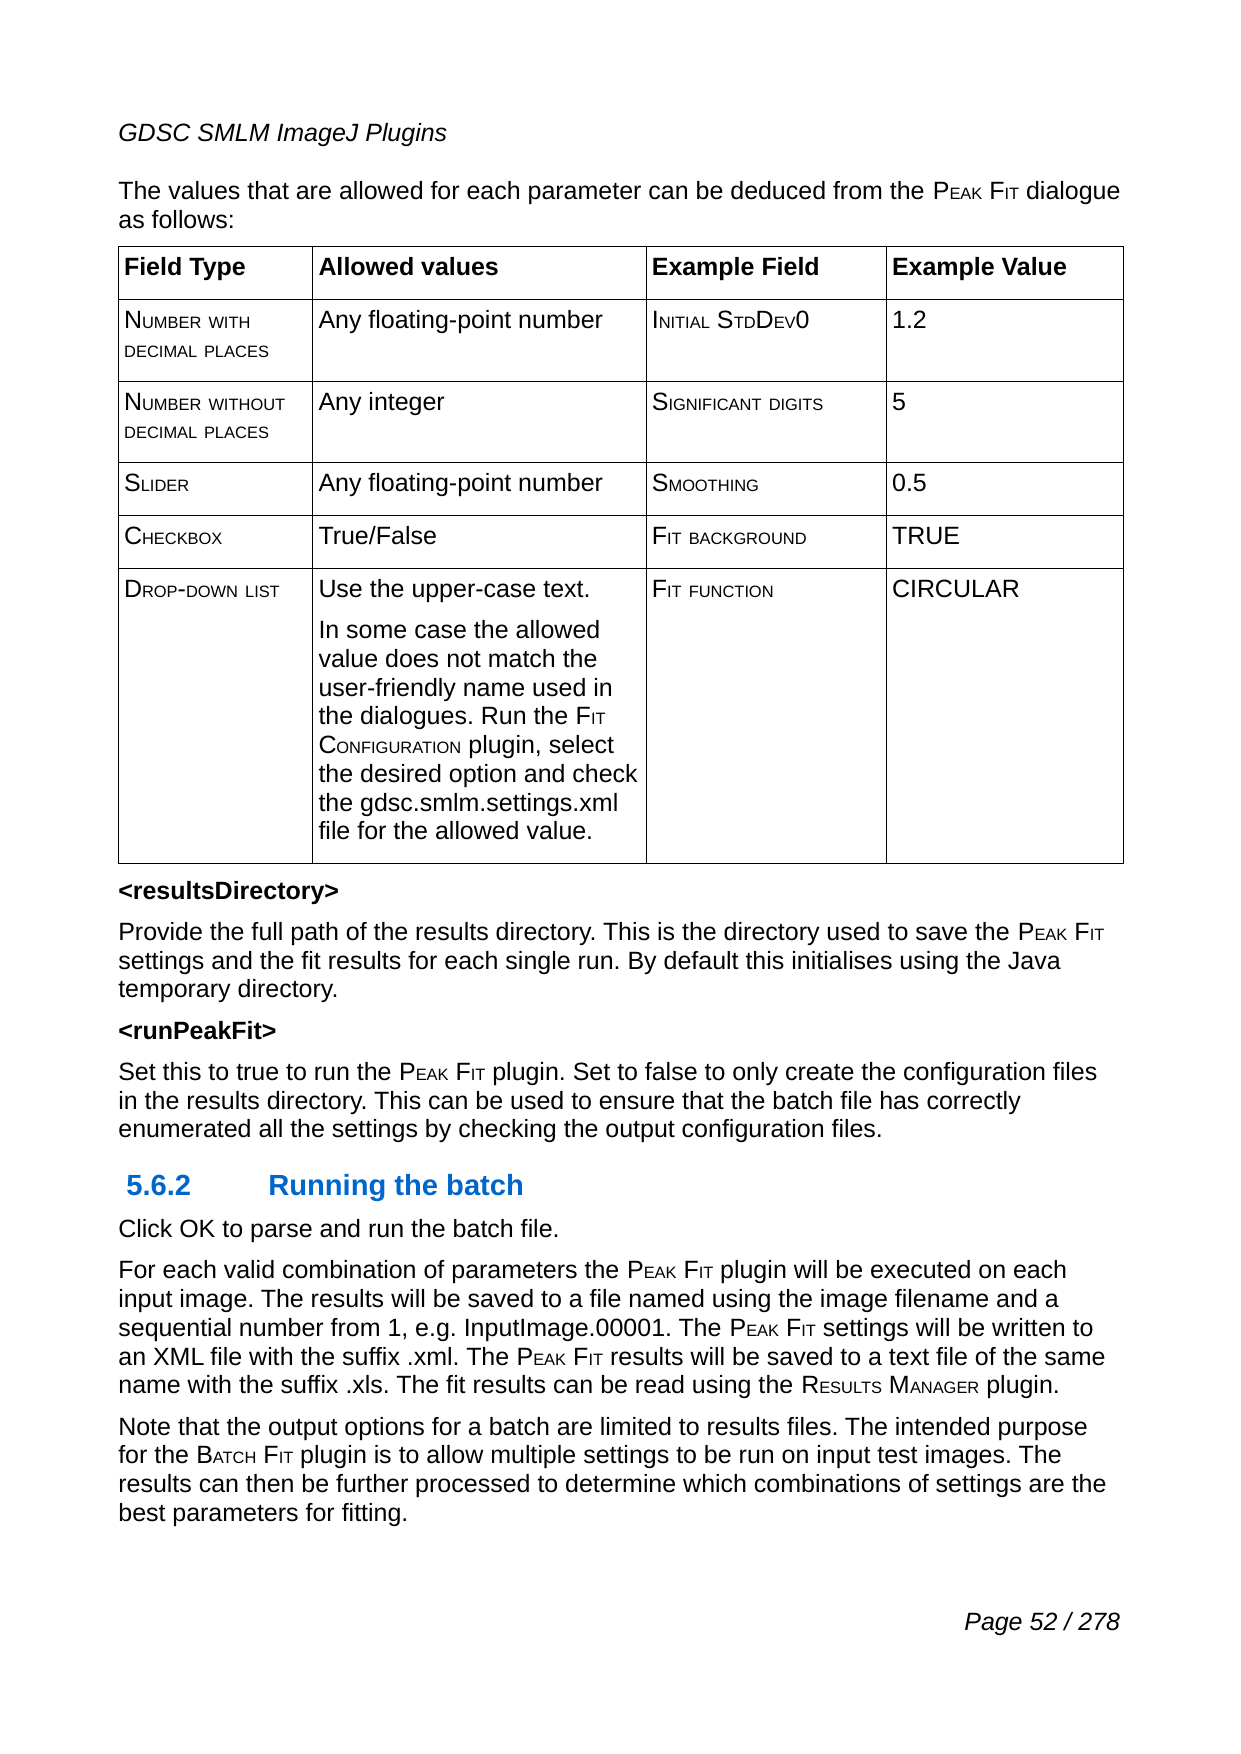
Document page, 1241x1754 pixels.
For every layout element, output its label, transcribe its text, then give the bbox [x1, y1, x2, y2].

table_cell TRUE [887, 516, 1123, 568]
text Note that the output options for a batch are limited to results files. The intended purpose for the Batch Fit plugin is to allow multiple settings to be run on input test images. The results can then be further processed to determine which combinations of settings are the best parameters for fitting. [118, 1412, 1122, 1527]
table_cell Smoothing [647, 463, 886, 515]
table_cell Any floating-point number [313, 300, 646, 381]
text <resultsDirectory> [118, 876, 1122, 904]
text Click OK to parse and run the batch file. [118, 1214, 1122, 1243]
table_cell True/False [313, 516, 646, 568]
table_cell 1.2 [887, 300, 1123, 381]
table_cell Any floating-point number [313, 463, 646, 515]
text For each valid combination of parameters the Peak Fit plugin will be executed on each input image. The results will be saved to a file named using the image filename and a sequential number from 1, e.g. InputImage.00001. The Peak Fit settings will be written to an XML file with the suffix .xml. The Peak Fit results will be saved to a text file of the same name with the suffix .xls. The fit results can be read using the Results Manager plugin. [118, 1255, 1122, 1399]
table_cell Fit function [647, 569, 886, 863]
table_cell CIRCULAR [887, 569, 1123, 863]
table_header Example Value [887, 247, 1123, 299]
subtitle Running the batch [118, 1168, 1122, 1202]
table_cell Checkbox [119, 516, 312, 568]
table_cell Slider [119, 463, 312, 515]
table_cell Number without decimal places [119, 382, 312, 462]
text <runPeakFit> [118, 1016, 1122, 1044]
text Set this to true to run the Peak Fit plugin. Set to false to only create the configuration files in the results directory. This can be used to ensure that the batch file has correctly enumerated all the settings by checking the output configuration files. [118, 1057, 1122, 1143]
table_cell Significant digits [647, 382, 886, 462]
table_cell Initial StdDev0 [647, 300, 886, 381]
table_cell Drop-down list [119, 569, 312, 863]
table_cell 0.5 [887, 463, 1123, 515]
table_header Example Field [647, 247, 886, 299]
table_header Allowed values [313, 247, 646, 299]
text The values that are allowed for each parameter can be deduced from the Peak Fit dialogue as follows: [118, 176, 1122, 234]
text Provide the full path of the results directory. This is the directory used to save the Peak Fit settings and the fit results for each single run. By default this initialises using the Java temporary directory. [118, 917, 1122, 1003]
table_header Field Type [119, 247, 312, 299]
table_cell Fit background [647, 516, 886, 568]
table_cell Use the upper-case text. In some case the allowed value does not match the user-friendly name used in the dialogues. Run the Fit Configuration plugin, select the desired option and check the gdsc.smlm.settings.xml file for the allowed value. [313, 569, 646, 863]
table_cell Number with decimal places [119, 300, 312, 381]
table_cell Any integer [313, 382, 646, 462]
table_cell 5 [887, 382, 1123, 462]
